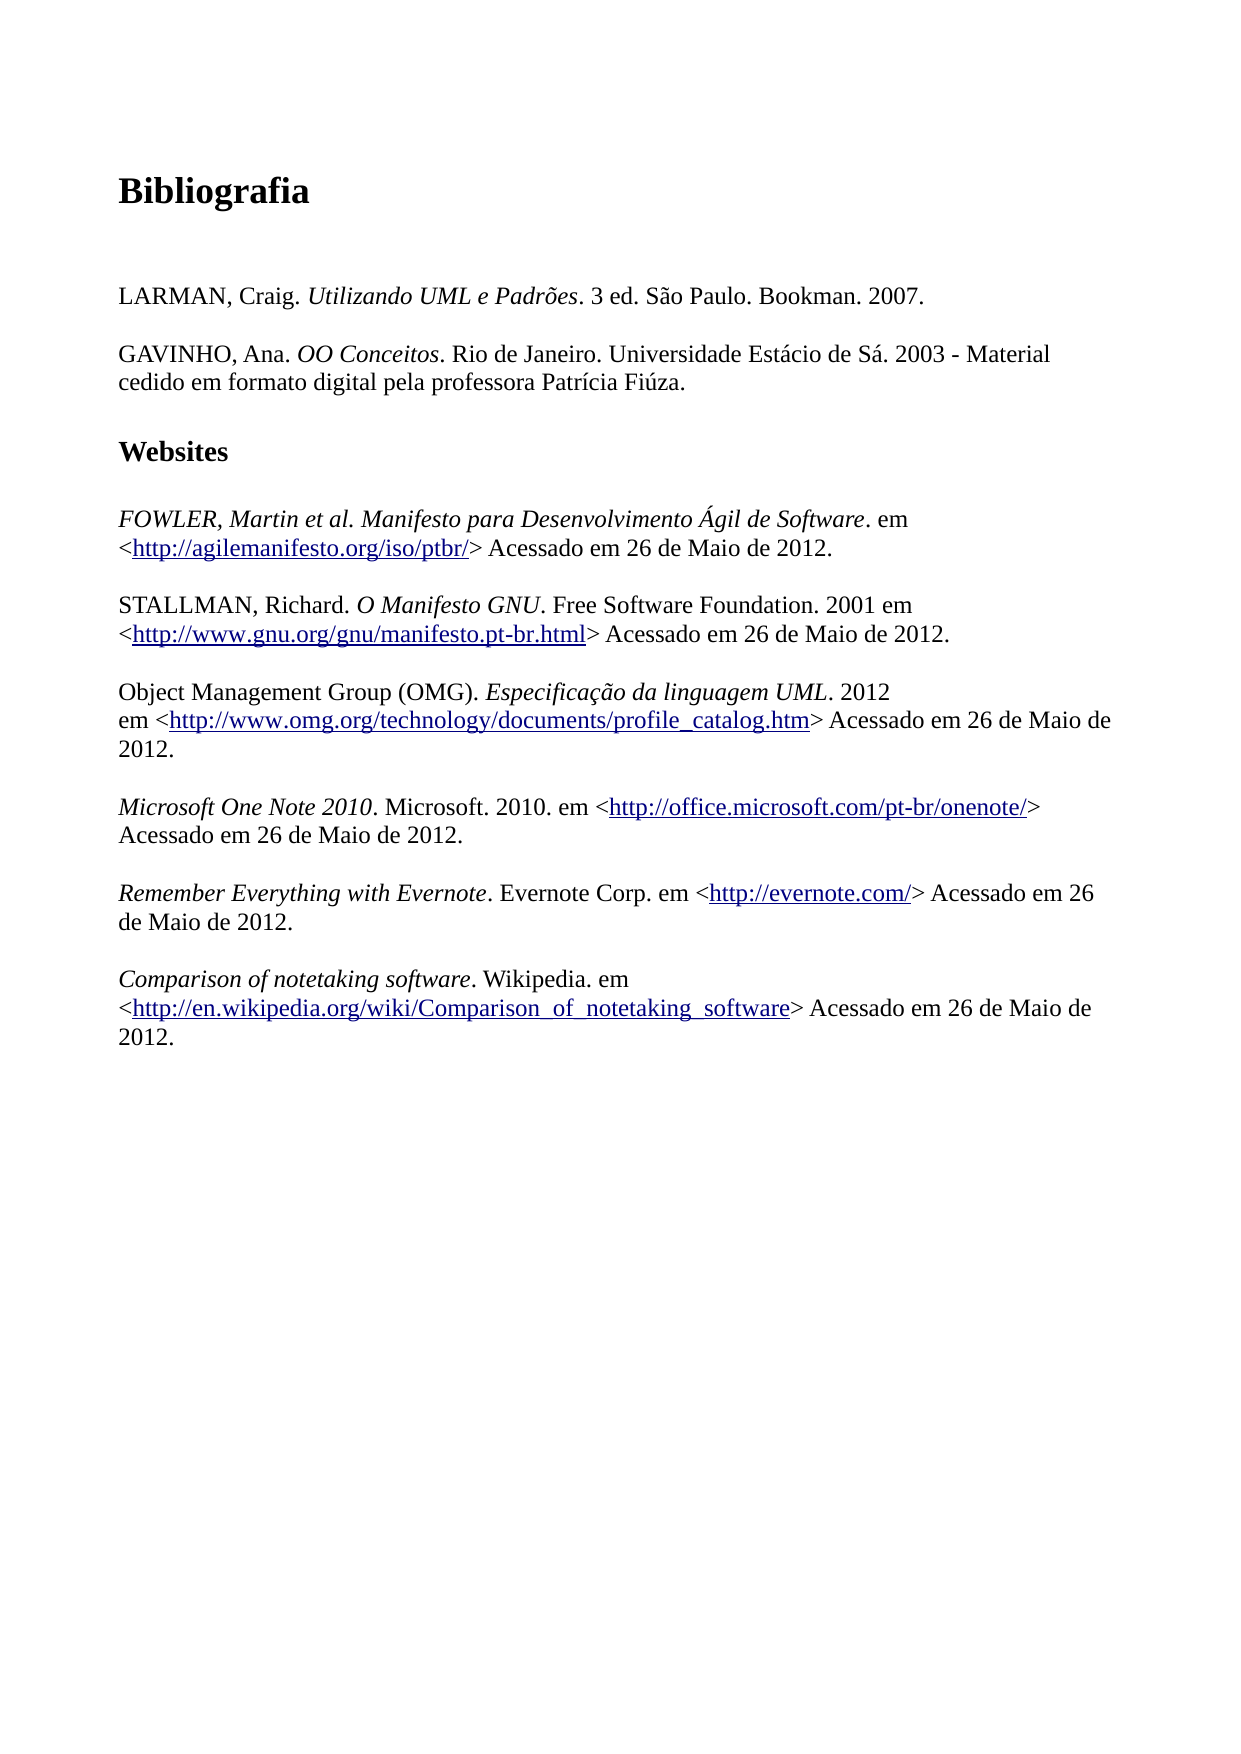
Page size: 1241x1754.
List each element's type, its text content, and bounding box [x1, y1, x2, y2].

text LARMAN, Craig. Utilizando UML e Padrões. 3 ed. São Paulo. Bookman. 2007. [118, 281, 1122, 310]
text GAVINHO, Ana. OO Conceitos. Rio de Janeiro. Universidade Estácio de Sá. 2003 - Material cedido em formato digital pela professora Patrícia Fiúza. [118, 339, 1122, 396]
text Microsoft One Note 2010. Microsoft. 2010. em <http://office.microsoft.com/pt-br/onenote/> Acessado em 26 de Maio de 2012. [118, 792, 1122, 849]
text Object Management Group (OMG). Especificação da linguagem UML. 2012 [118, 677, 1122, 706]
text Comparison of notetaking software. Wikipedia. em <http://en.wikipedia.org/wiki/Comparison_of_notetaking_software> Acessado em 26 de Maio de 2012. [118, 964, 1122, 1051]
subtitle Bibliografia [118, 168, 1122, 211]
text STALLMAN, Richard. O Manifesto GNU. Free Software Foundation. 2001 em <http://www.gnu.org/gnu/manifesto.pt-br.html> Acessado em 26 de Maio de 2012. [118, 591, 1122, 648]
text FOWLER, Martin et al. Manifesto para Desenvolvimento Ágil de Software. em <http://agilemanifesto.org/iso/ptbr/> Acessado em 26 de Maio de 2012. [118, 504, 1122, 562]
text Remember Everything with Evernote. Evernote Corp. em <http://evernote.com/> Acessado em 26 de Maio de 2012. [118, 878, 1122, 936]
subtitle Websites [118, 434, 1122, 467]
text em <http://www.omg.org/technology/documents/profile_catalog.htm> Acessado em 26 de Maio de 2012. [118, 706, 1122, 763]
